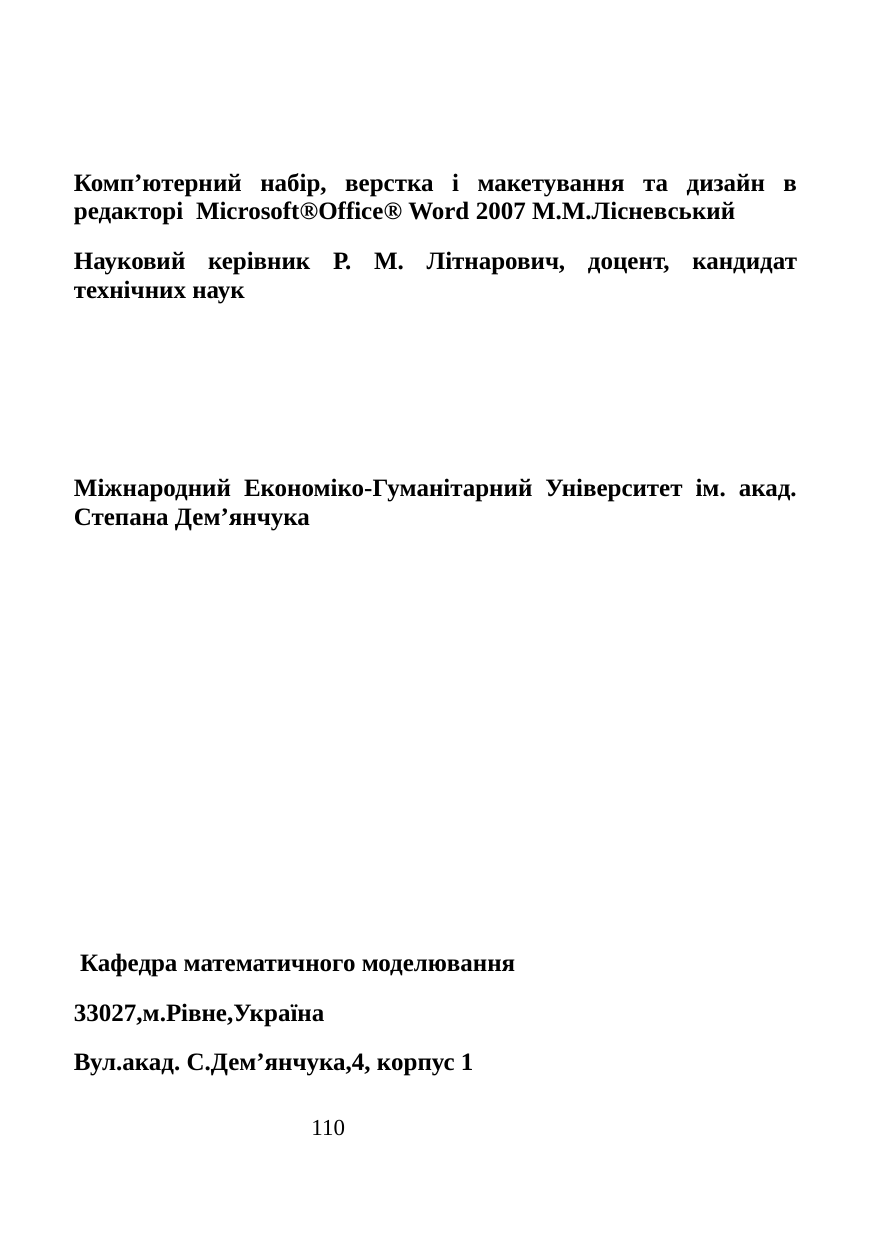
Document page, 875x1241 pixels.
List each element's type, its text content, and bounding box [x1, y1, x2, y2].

list Вул.акад. С.Дем’янчука,4, корпус 1 [74, 1047, 797, 1076]
list 33027,м.Рівне,Україна [74, 998, 797, 1026]
list Комп’ютерний набір, верстка і макетування та дизайн в редакторі Microsoft®Office® Word 2007 М.М.Лісневський [74, 168, 797, 225]
list Кафедра математичного моделювання [74, 948, 797, 977]
list Міжнародний Економіко-Гуманітарний Університет ім. акад. Степана Дем’янчука [74, 473, 797, 531]
list Науковий керівник Р. М. Літнарович, доцент, кандидат технічних наук [74, 246, 797, 303]
